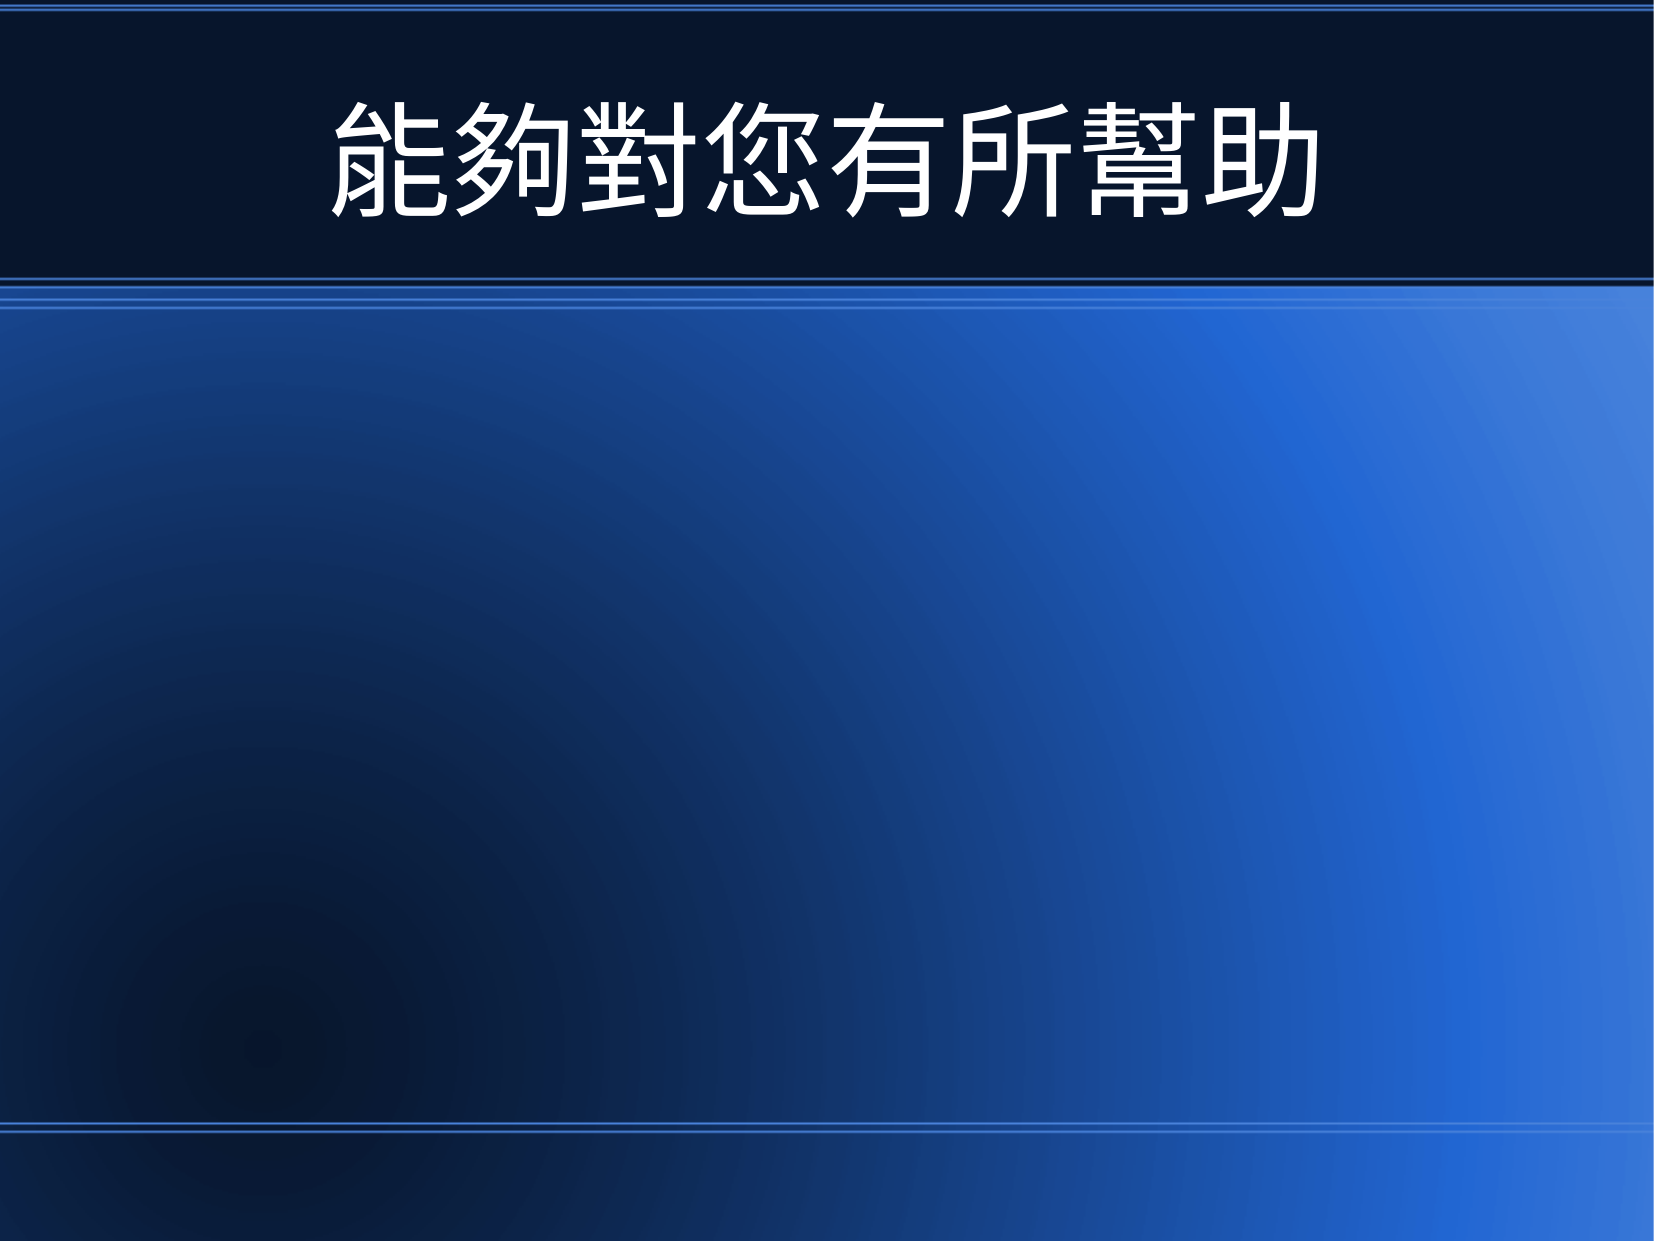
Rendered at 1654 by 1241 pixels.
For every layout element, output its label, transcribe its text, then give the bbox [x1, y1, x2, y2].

picture [0, 0, 1654, 1241]
title 能夠對您有所幫助 [82, 49, 1571, 257]
